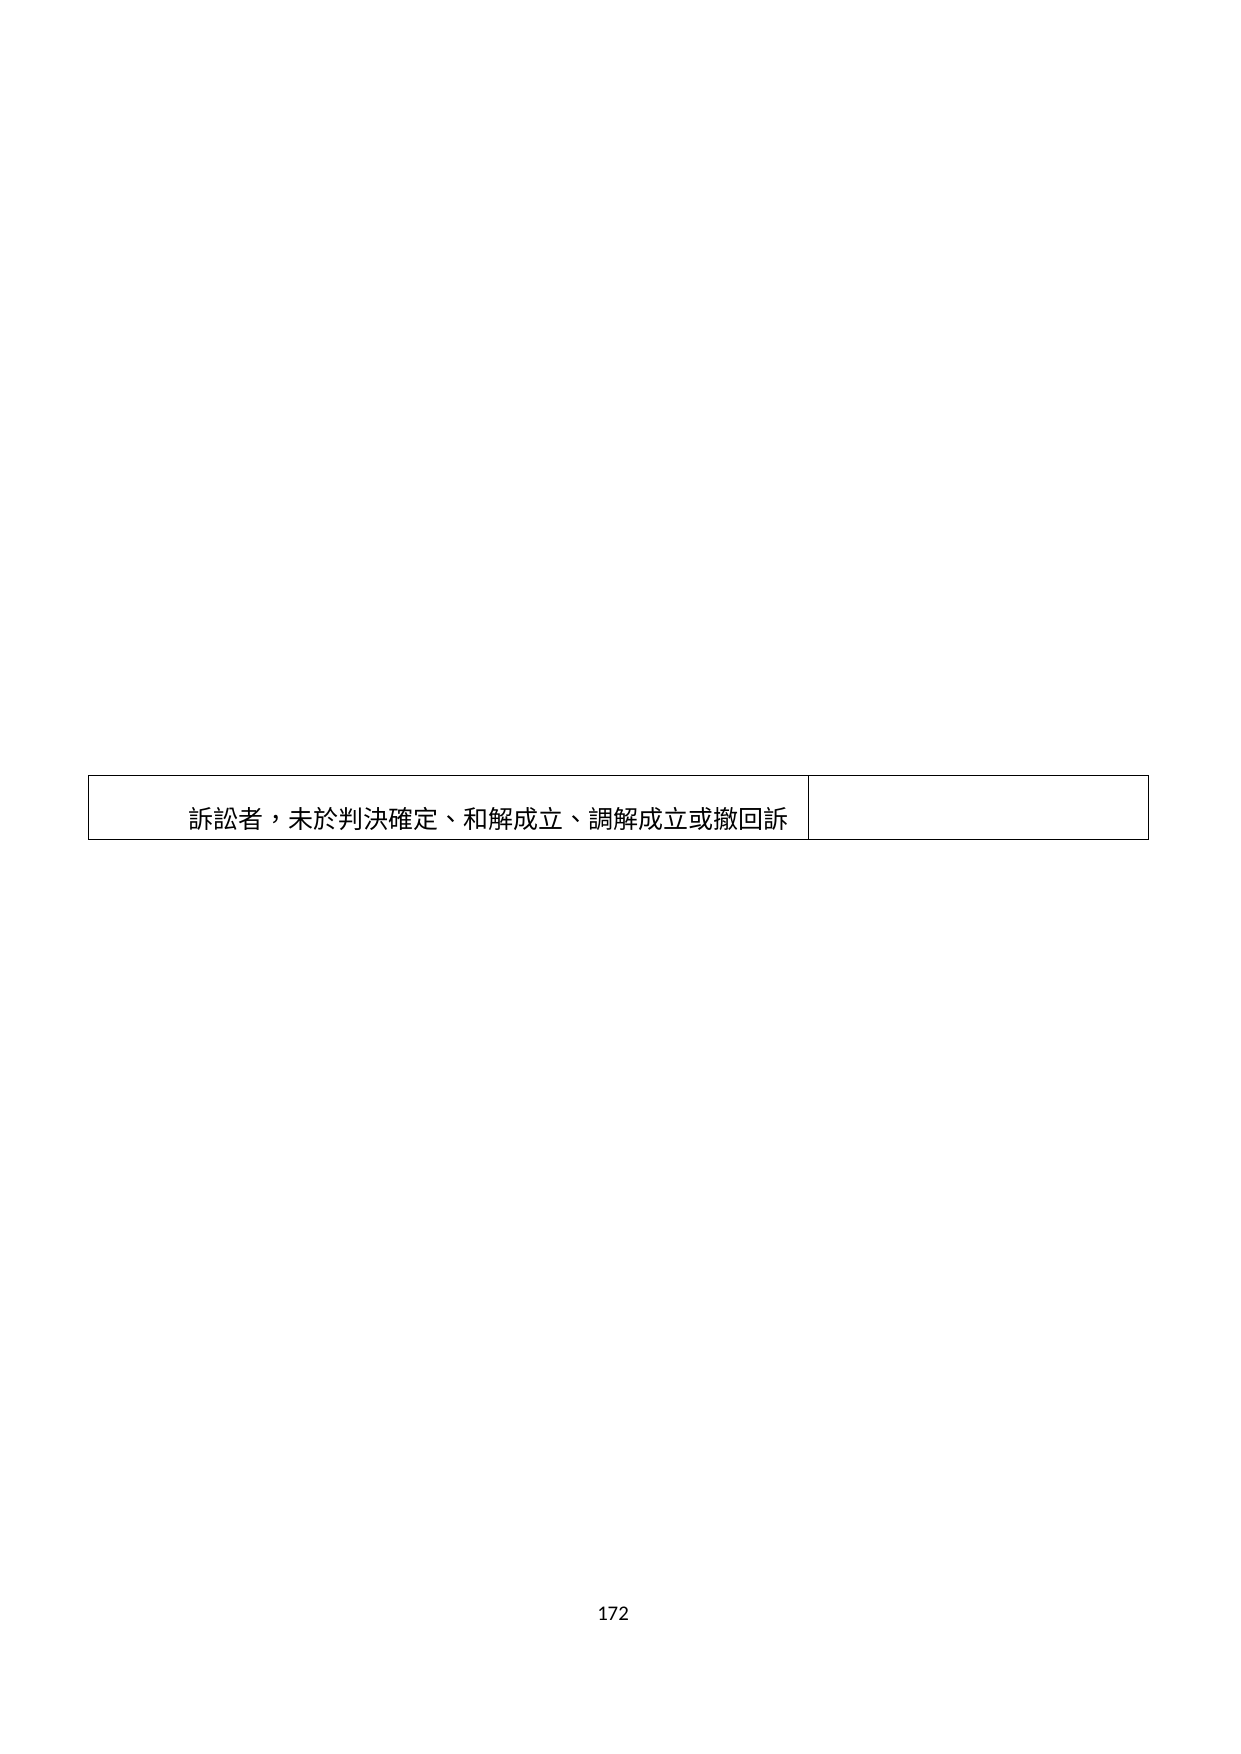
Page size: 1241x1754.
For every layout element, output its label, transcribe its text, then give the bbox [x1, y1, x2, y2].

table_cell 訴訟者，未於判決確定、和解成立、調解成立或撤回訴 [89, 776, 808, 838]
table_cell [809, 776, 1148, 838]
